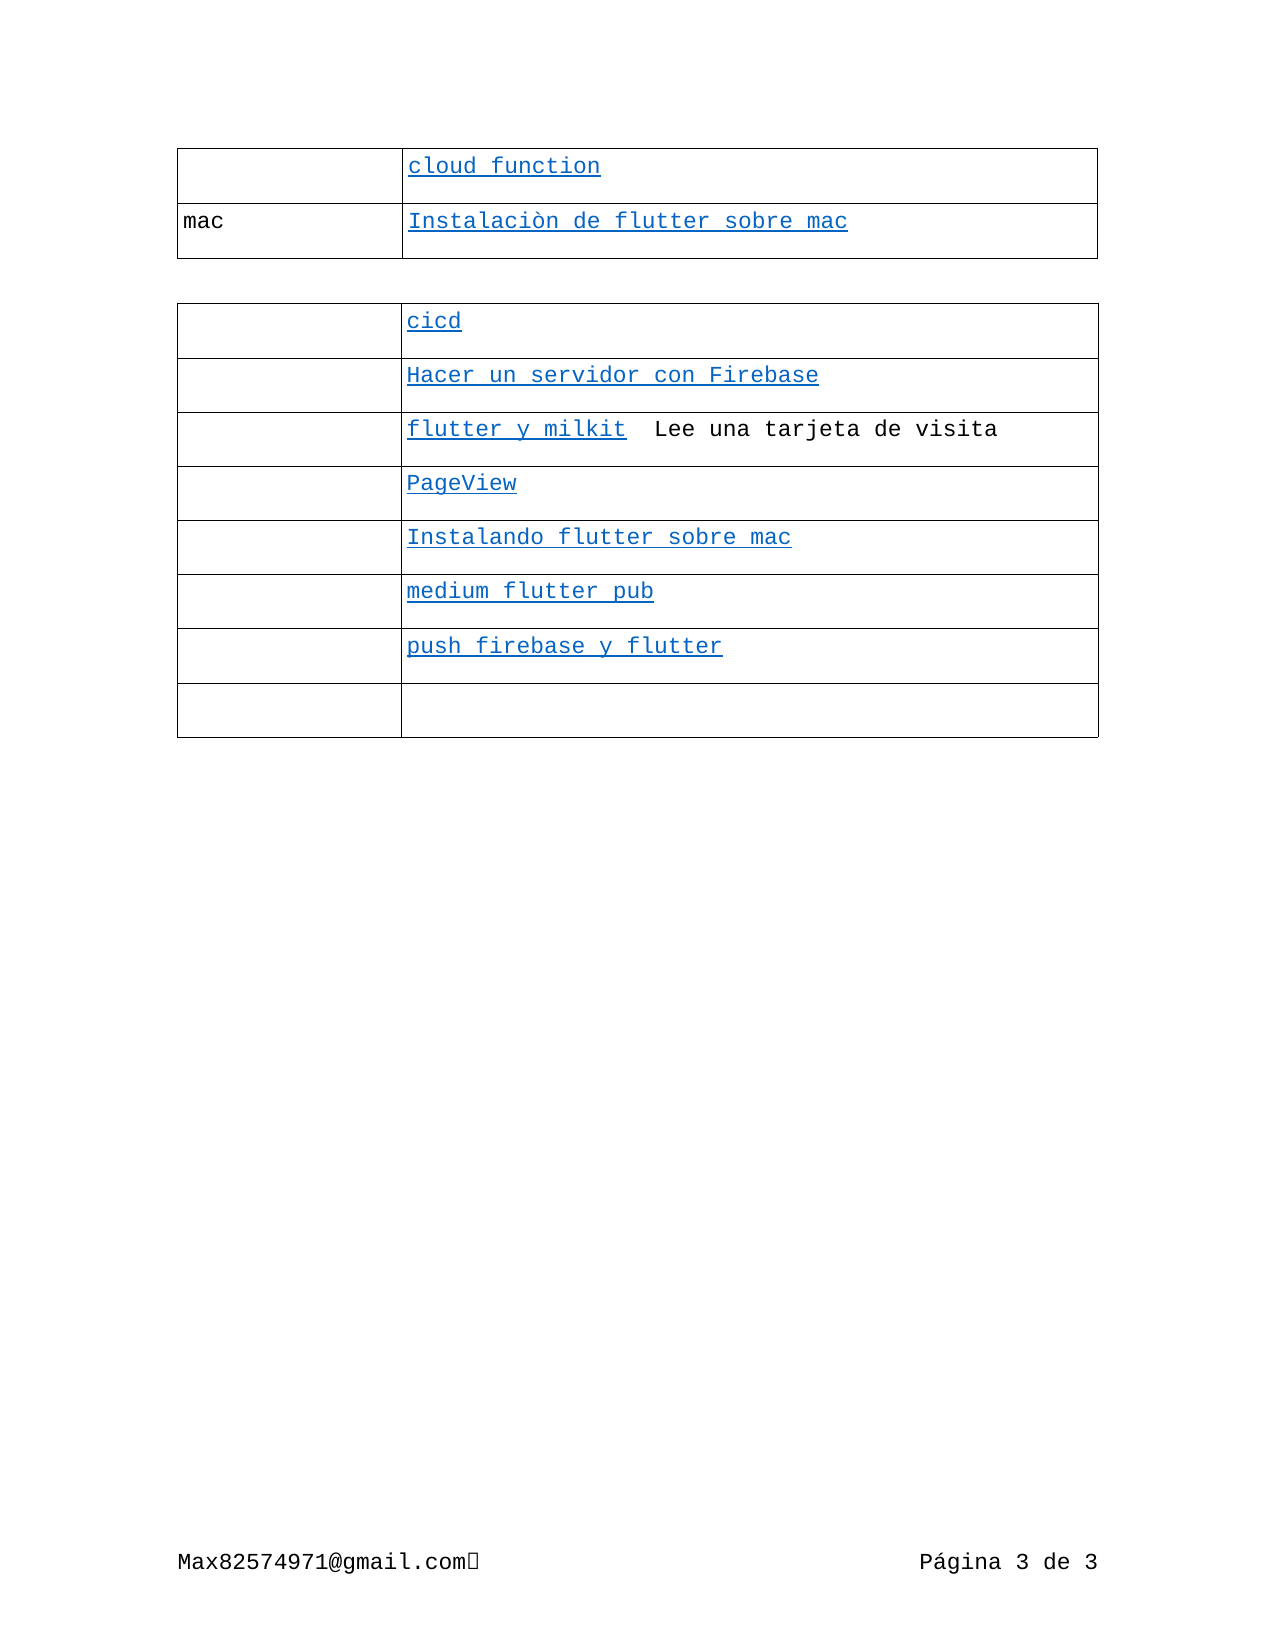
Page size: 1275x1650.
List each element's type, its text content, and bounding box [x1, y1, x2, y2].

table_cell flutter y milkit Lee una tarjeta de visita [402, 413, 1098, 466]
table_cell mac [178, 204, 402, 258]
table_cell [178, 629, 401, 682]
table_cell medium flutter pub [402, 575, 1098, 628]
table_cell [178, 521, 401, 574]
table_cell [178, 467, 401, 520]
table_cell [178, 684, 401, 737]
table_cell Hacer un servidor con Firebase [402, 359, 1098, 412]
table_cell Instalaciòn de flutter sobre mac [403, 204, 1097, 258]
table_cell cloud function [403, 149, 1097, 203]
table_cell [178, 359, 401, 412]
table_header [178, 304, 401, 357]
table_cell PageView [402, 467, 1098, 520]
table_cell [402, 684, 1098, 737]
table_cell [178, 575, 401, 628]
table_header cicd [402, 304, 1098, 357]
table_cell push firebase y flutter [402, 629, 1098, 682]
table_cell [178, 413, 401, 466]
table_cell Instalando flutter sobre mac [402, 521, 1098, 574]
table_cell [178, 149, 402, 203]
